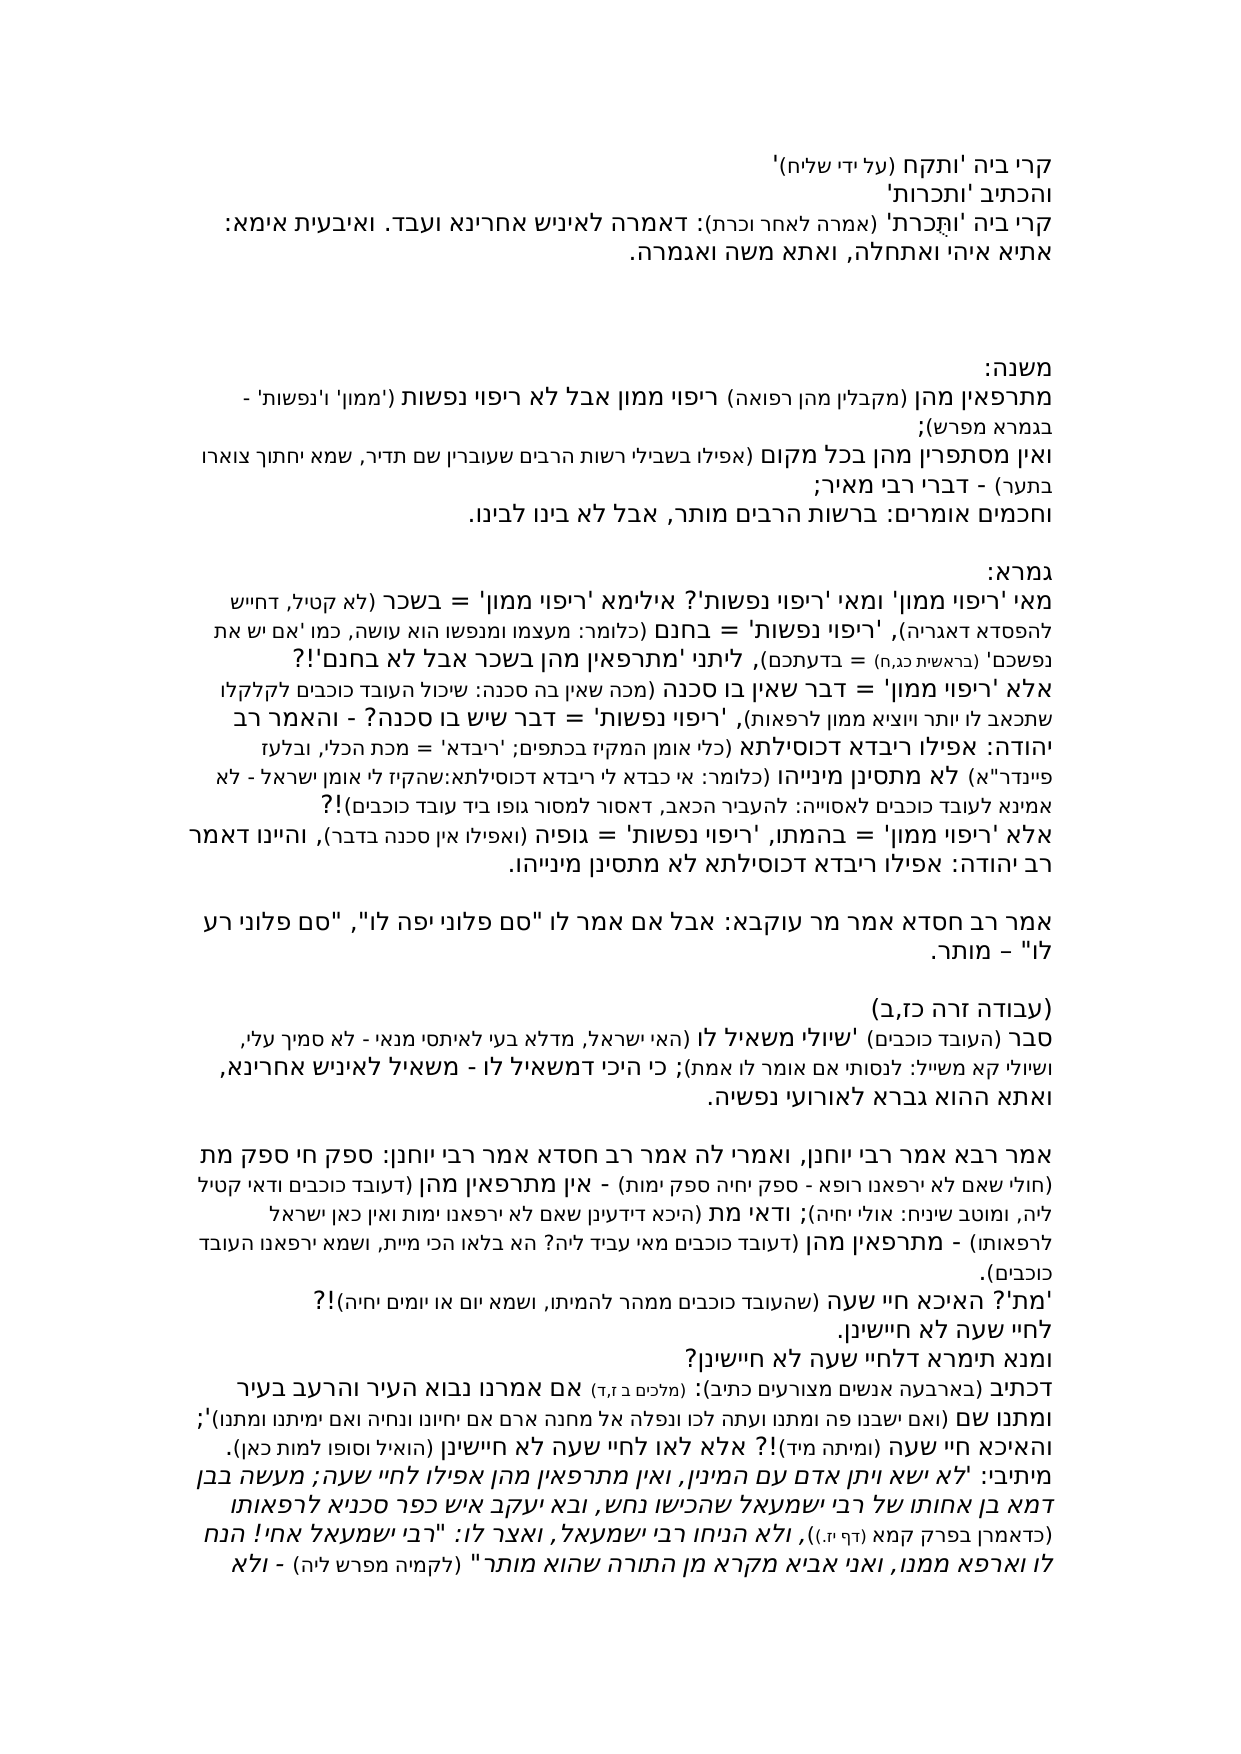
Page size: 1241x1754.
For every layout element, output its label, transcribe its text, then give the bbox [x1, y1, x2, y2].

text משנה: [187, 353, 1053, 382]
text דכתיב (בארבעה אנשים מצורעים כתיב): (מלכים ב ז,ד) אם אמרנו נבוא העיר והרעב בעיר ומתנו שם (ואם ישבנו פה ומתנו ועתה לכו ונפלה אל מחנה ארם אם יחיונו ונחיה ואם ימיתנו ומתנו)'; והאיכא חיי שעה (ומיתה מיד)!? אלא לאו לחיי שעה לא חיישינן (הואיל וסופו למות כאן). [187, 1373, 1053, 1461]
text אמר רבא אמר רבי יוחנן, ואמרי לה אמר רב חסדא אמר רבי יוחנן: ספק חי ספק מת (חולי שאם לא ירפאנו רופא - ספק יחיה ספק ימות) - אין מתרפאין מהן (דעובד כוכבים ודאי קטיל ליה, ומוטב שיניח: אולי יחיה); ודאי מת (היכא דידעינן שאם לא ירפאנו ימות ואין כאן ישראל לרפאותו) - מתרפאין מהן (דעובד כוכבים מאי עביד ליה? הא בלאו הכי מיית, ושמא ירפאנו העובד כוכבים). [187, 1140, 1053, 1286]
text מתרפאין מהן (מקבלין מהן רפואה) ריפוי ממון אבל לא ריפוי נפשות ('ממון' ו'נפשות' - בגמרא מפרש); [187, 382, 1053, 441]
text אמר רב חסדא אמר מר עוקבא: אבל אם אמר לו "סם פלוני יפה לו", "סם פלוני רע לו" – מותר. [187, 907, 1053, 965]
text גמרא: [187, 557, 1053, 586]
text סבר (העובד כוכבים) 'שיולי משאיל לו (האי ישראל, מדלא בעי לאיתסי מנאי - לא סמיך עלי, ושיולי קא משייל: לנסותי אם אומר לו אמת); כי היכי דמשאיל לו - משאיל לאיניש אחרינא, ואתא ההוא גברא לאורועי נפשיה. [187, 1023, 1053, 1111]
text ומנא תימרא דלחיי שעה לא חיישינן? [187, 1344, 1053, 1373]
text קרי ביה 'ותקח (על ידי שליח)' [187, 150, 1053, 179]
text אלא 'ריפוי ממון' = בהמתו, 'ריפוי נפשות' = גופיה (ואפילו אין סכנה בדבר), והיינו דאמר רב יהודה: אפילו ריבדא דכוסילתא לא מתסינן מינייהו. [187, 820, 1053, 878]
text אלא 'ריפוי ממון' = דבר שאין בו סכנה (מכה שאין בה סכנה: שיכול העובד כוכבים לקלקלו שתכאב לו יותר ויוציא ממון לרפאות), 'ריפוי נפשות' = דבר שיש בו סכנה? - והאמר רב יהודה: אפילו ריבדא דכוסילתא (כלי אומן המקיז בכתפים; 'ריבדא' = מכת הכלי, ובלעז פיינדר"א) לא מתסינן מינייהו (כלומר: אי כבדא לי ריבדא דכוסילתא:שהקיז לי אומן ישראל - לא אמינא לעובד כוכבים לאסוייה: להעביר הכאב, דאסור למסור גופו ביד עובד כוכבים)!? [187, 674, 1053, 820]
text 'מת'? האיכא חיי שעה (שהעובד כוכבים ממהר להמיתו, ושמא יום או יומים יחיה)!? [187, 1286, 1053, 1315]
text ואין מסתפרין מהן בכל מקום (אפילו בשבילי רשות הרבים שעוברין שם תדיר, שמא יחתוך צוארו בתער) - דברי רבי מאיר; [187, 441, 1053, 499]
text וחכמים אומרים: ברשות הרבים מותר, אבל לא בינו לבינו. [187, 499, 1053, 528]
text (עבודה זרה כז,ב) [187, 994, 1053, 1023]
text מאי 'ריפוי ממון' ומאי 'ריפוי נפשות'? אילימא 'ריפוי ממון' = בשכר (לא קטיל, דחייש להפסדא דאגריה), 'ריפוי נפשות' = בחנם (כלומר: מעצמו ומנפשו הוא עושה, כמו 'אם יש את נפשכם' (בראשית כג,ח) = בדעתכם), ליתני 'מתרפאין מהן בשכר אבל לא בחנם'!? [187, 586, 1053, 674]
text מיתיבי: 'לא ישא ויתן אדם עם המינין, ואין מתרפאין מהן אפילו לחיי שעה; מעשה בבן דמא בן אחותו של רבי ישמעאל שהכישו נחש, ובא יעקב איש כפר סכניא לרפאותו (כדאמרן בפרק קמא (דף יז.)), ולא הניחו רבי ישמעאל, ואצר לו: "רבי ישמעאל אחי! הנח לו וארפא ממנו, ואני אביא מקרא מן התורה שהוא מותר" (לקמיה מפרש ליה) - ולא [187, 1461, 1053, 1578]
text והכתיב 'ותכרות' [187, 179, 1053, 208]
text לחיי שעה לא חיישינן. [187, 1315, 1053, 1344]
text קרי ביה 'ותֻּכרת' (אמרה לאחר וכרת): דאמרה לאיניש אחרינא ועבד. ואיבעית אימא: אתיא איהי ואתחלה, ואתא משה ואגמרה. [187, 208, 1053, 267]
